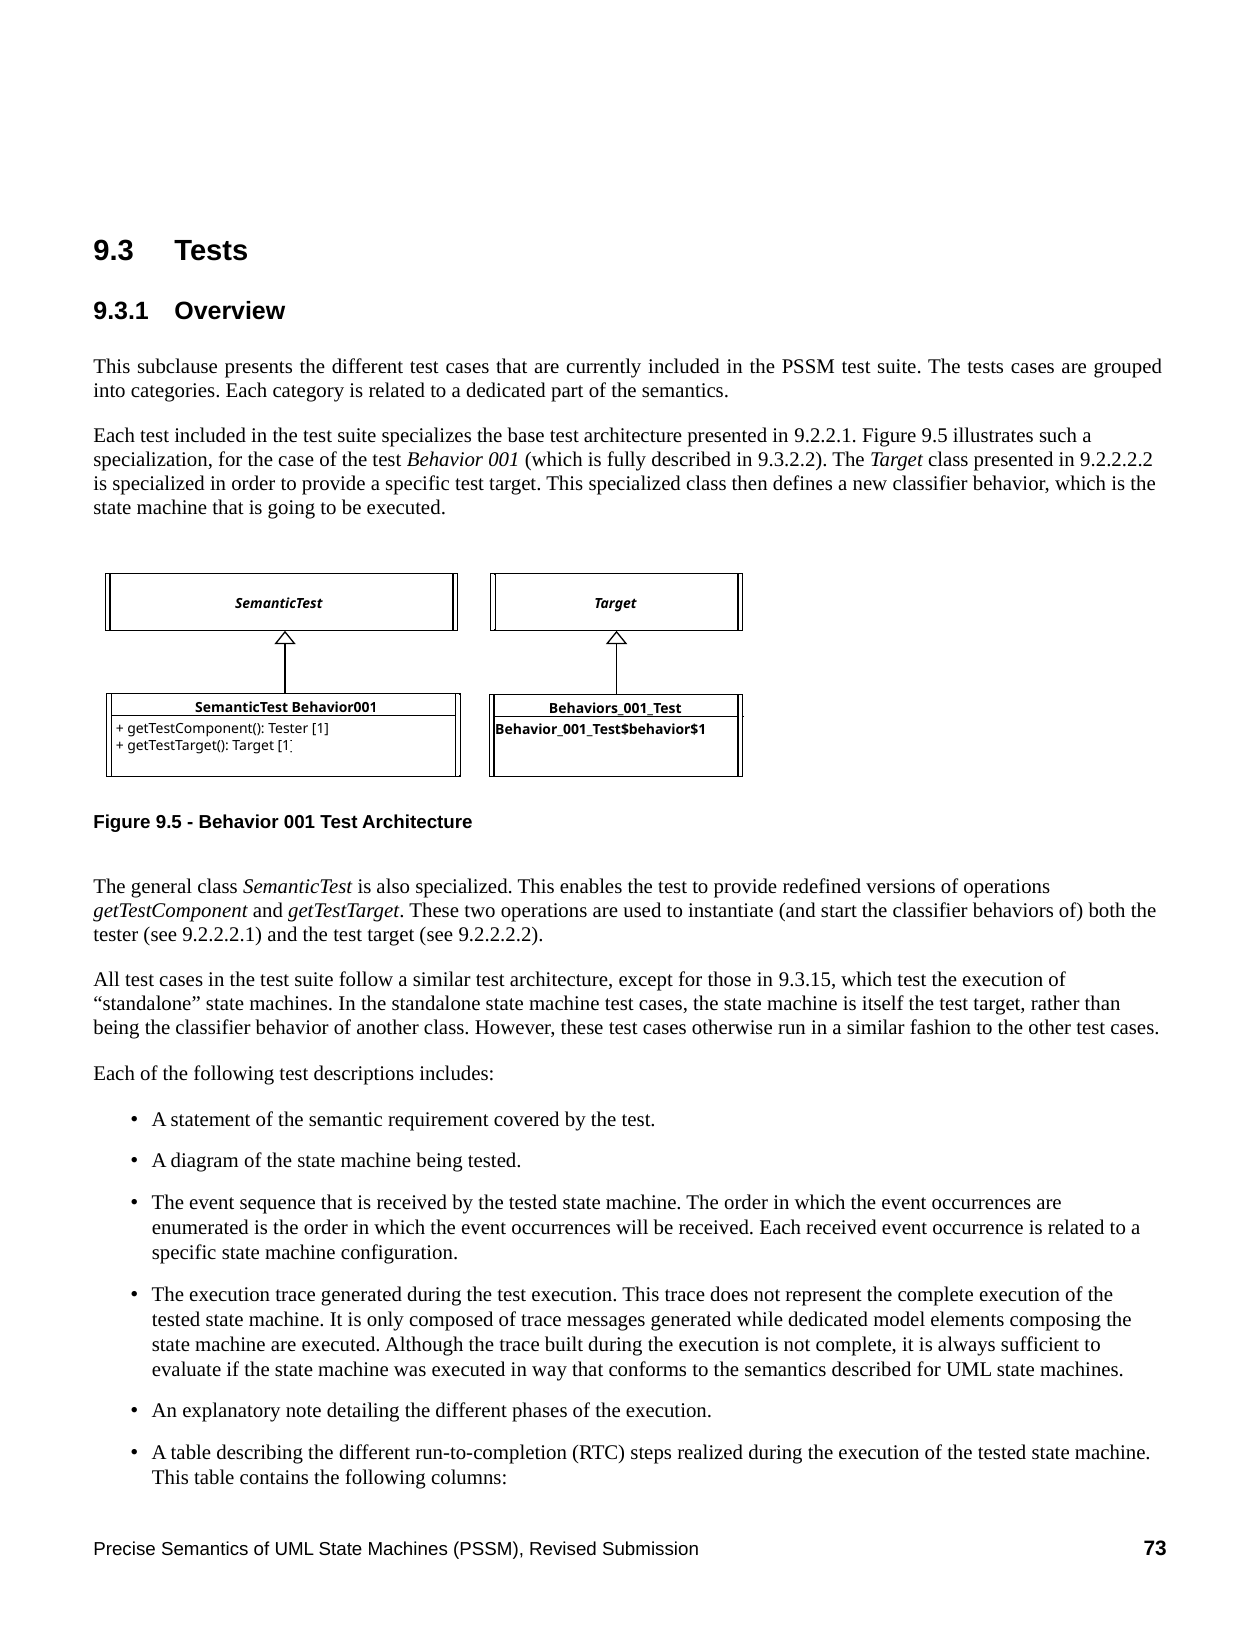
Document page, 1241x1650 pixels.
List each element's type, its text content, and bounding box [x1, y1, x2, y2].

list The execution trace generated during the test execution. This trace does not represent the complete execution of the tested state machine. It is only composed of trace messages generated while dedicated model elements composing the state machine are executed. Although the trace built during the execution is not complete, it is always sufficient to evaluate if the state machine was executed in way that conforms to the semantics described for UML state machines. [131, 1281, 1164, 1381]
text All test cases in the test suite follow a similar test architecture, except for those in 9.3.15, which test the execution of “standalone” state machines. In the standalone state machine test cases, the state machine is itself the test target, rather than being the classifier behavior of another class. However, these test cases otherwise run in a similar fashion to the other test cases. [93, 967, 1164, 1039]
text Figure 9.5 - Behavior 001 Test Architecture [93, 811, 1073, 832]
list An explanatory note detailing the different phases of the execution. [131, 1397, 1164, 1422]
text Each test included in the test suite specializes the base test architecture presented in 9.2.2.1. Figure 9.5 illustrates such a specialization, for the case of the test Behavior 001 (which is fully described in 9.3.2.2). The Target class presented in 9.2.2.2.2 is specialized in order to provide a specific test target. This specialized class then defines a new classifier behavior, which is the state machine that is going to be executed. [93, 423, 1164, 519]
list A statement of the semantic requirement covered by the test. [131, 1106, 1164, 1131]
text The general class SemanticTest is also specialized. This enables the test to provide redefined versions of operations getTestComponent and getTestTarget. These two operations are used to instantiate (and start the classifier behaviors of) both the tester (see 9.2.2.2.1) and the test target (see 9.2.2.2.2). [93, 874, 1164, 946]
subtitle Tests [93, 231, 1164, 266]
list The event sequence that is received by the tested state machine. The order in which the event occurrences are enumerated is the order in which the event occurrences will be received. Each received event occurrence is related to a specific state machine configuration. [131, 1189, 1164, 1264]
text This subclause presents the different test cases that are currently included in the PSSM test suite. The tests cases are grouped into categories. Each category is related to a dedicated part of the semantics. [93, 354, 1164, 402]
subtitle Overview [93, 296, 1164, 325]
text Each of the following test descriptions includes: [93, 1060, 1164, 1084]
list A table describing the different run-to-completion (RTC) steps realized during the execution of the tested state machine. This table contains the following columns: [131, 1439, 1164, 1489]
list A diagram of the state machine being tested. [131, 1147, 1164, 1172]
